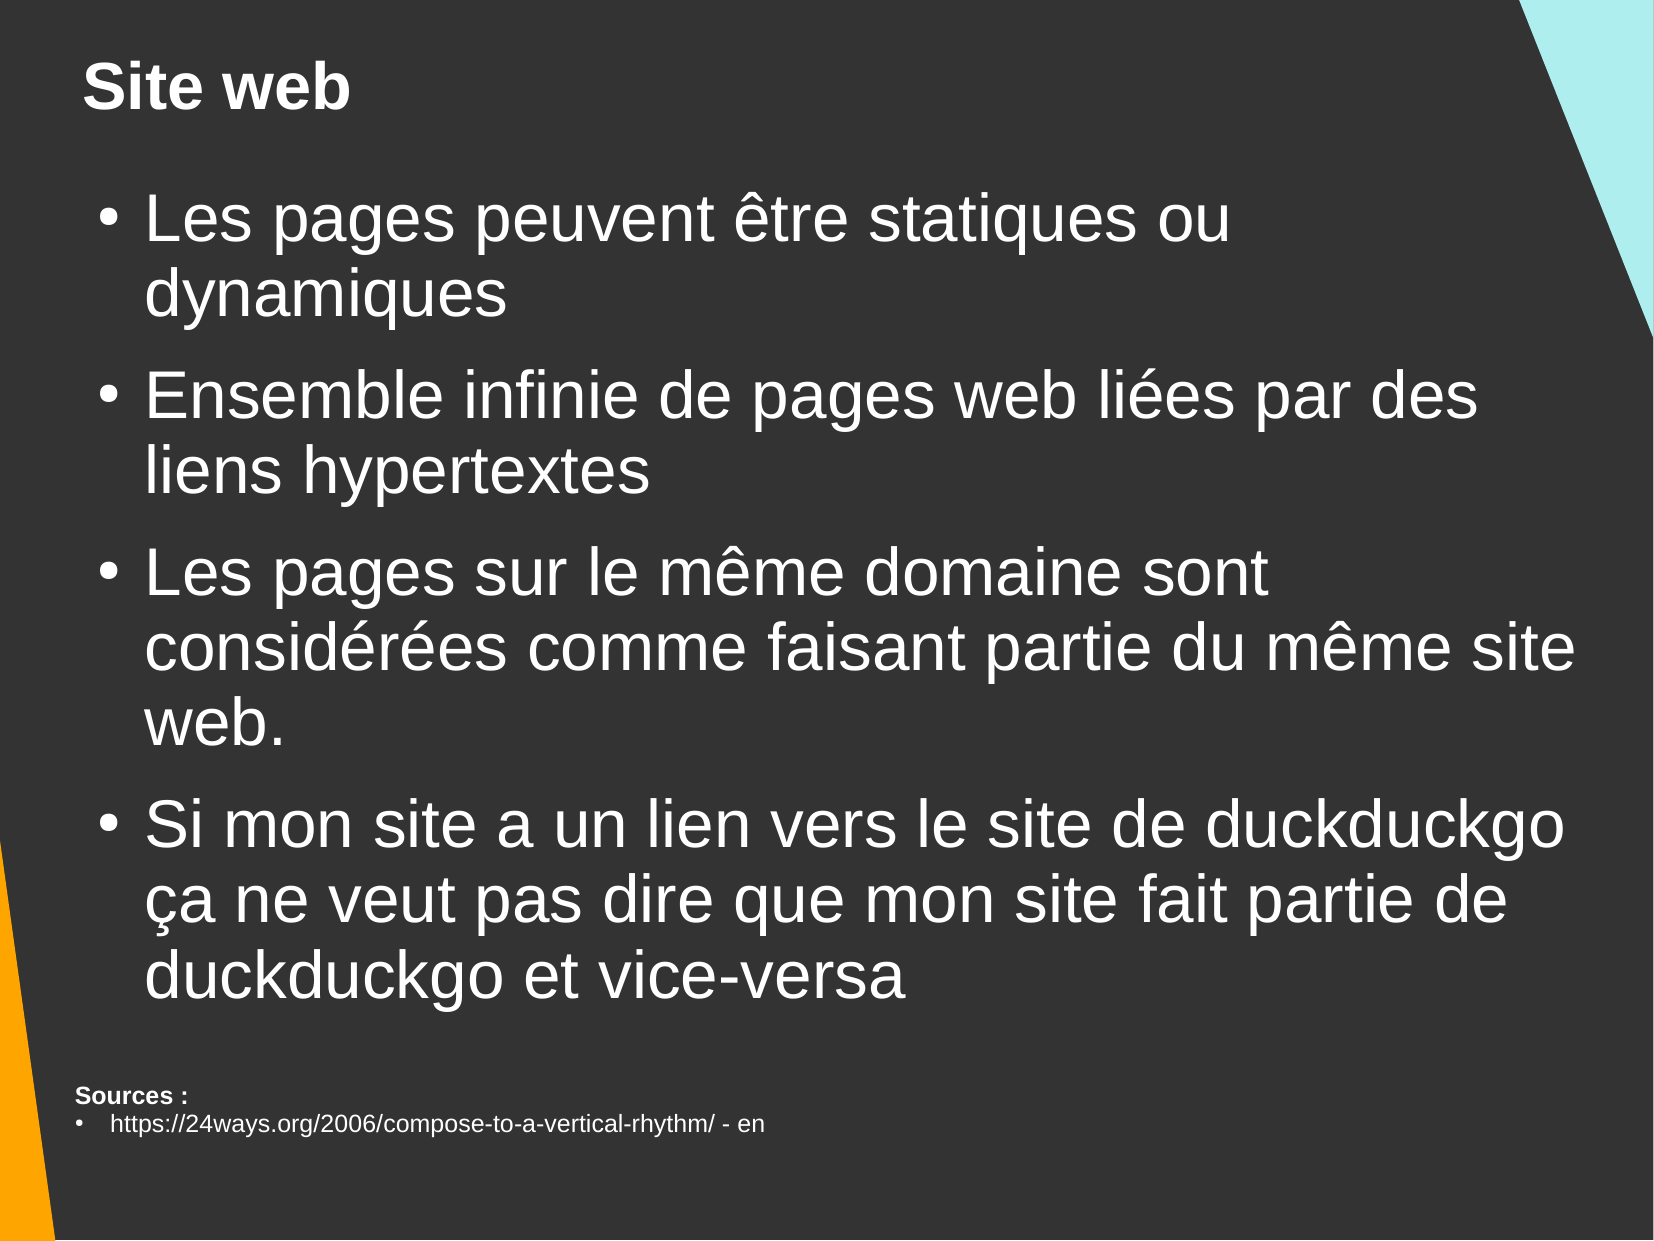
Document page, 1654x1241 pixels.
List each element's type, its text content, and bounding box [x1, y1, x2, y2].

list Les pages peuvent être statiques ou dynamiques Ensemble infinie de pages web liées par des liens hypertextes Les pages sur le même domaine sont considérées comme faisant partie du même site web. Si mon site a un lien vers le site de duckduckgo ça ne veut pas dire que mon site fait partie de duckduckgo et vice-versa [80, 180, 1605, 1016]
text_box [0, 840, 56, 1241]
title Site web [82, 49, 1571, 152]
text_box [1519, 0, 1654, 340]
text_box Sources : https://24ways.org/2006/compose-to-a-vertical-rhythm/ - en [60, 1074, 1546, 1241]
